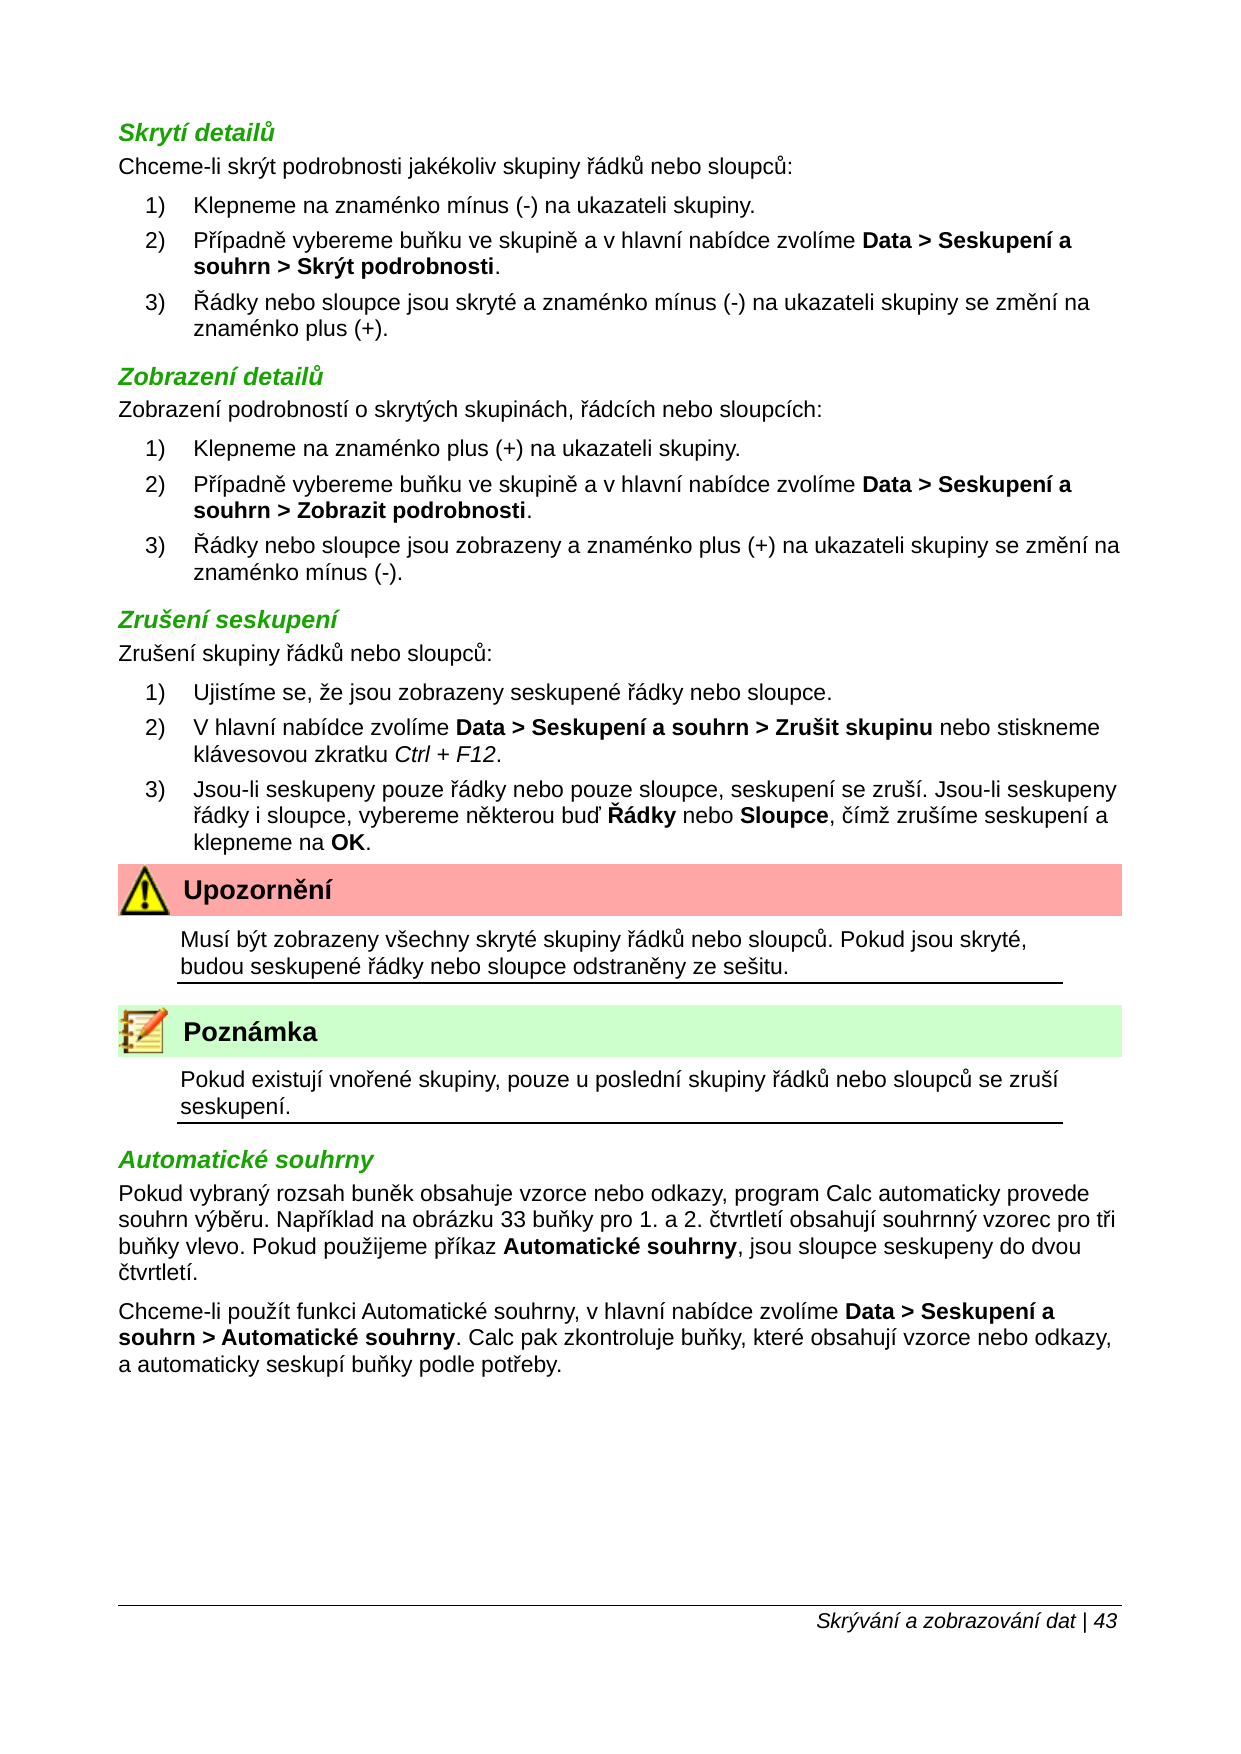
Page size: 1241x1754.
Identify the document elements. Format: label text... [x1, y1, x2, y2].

list Řádky nebo sloupce jsou skryté a znaménko mínus (-) na ukazateli skupiny se změní na znaménko plus (+). [165, 288, 1122, 341]
list Případně vybereme buňku ve skupině a v hlavní nabídce zvolíme Data > Seskupení a souhrn > Skrýt podrobnosti. [165, 227, 1122, 279]
subtitle Upozornění [118, 864, 1122, 916]
picture [119, 864, 170, 915]
subtitle Automatické souhrny [118, 1145, 1122, 1174]
list Případně vybereme buňku ve skupině a v hlavní nabídce zvolíme Data > Seskupení a souhrn > Zobrazit podrobnosti. [165, 471, 1122, 523]
text Zobrazení podrobností o skrytých skupinách, řádcích nebo sloupcích: [118, 396, 1122, 423]
text Pokud vybraný rozsah buněk obsahuje vzorce nebo odkazy, program Calc automaticky provede souhrn výběru. Například na obrázku 33 buňky pro 1. a 2. čtvrtletí obsahují souhrnný vzorec pro tři buňky vlevo. Pokud použijeme příkaz Automatické souhrny, jsou sloupce seskupeny do dvou čtvrtletí. [118, 1180, 1122, 1285]
list Ujistíme se, že jsou zobrazeny seskupené řádky nebo sloupce. [165, 679, 1122, 705]
text Musí být zobrazeny všechny skryté skupiny řádků nebo sloupců. Pokud jsou skryté, budou seskupené řádky nebo sloupce odstraněny ze sešitu. [177, 923, 1063, 982]
list Klepneme na znaménko plus (+) na ukazateli skupiny. [165, 435, 1122, 462]
list Řádky nebo sloupce jsou zobrazeny a znaménko plus (+) na ukazateli skupiny se změní na znaménko mínus (-). [165, 532, 1122, 585]
list Klepneme na znaménko mínus (-) na ukazateli skupiny. [165, 192, 1122, 218]
subtitle Skrytí detailů [118, 118, 1122, 147]
picture [119, 1006, 170, 1057]
subtitle Poznámka [118, 1005, 1122, 1057]
subtitle Zrušení seskupení [118, 605, 1122, 634]
text Zrušení skupiny řádků nebo sloupců: [118, 640, 1122, 666]
subtitle Zobrazení detailů [118, 362, 1122, 391]
list Chceme-li skrýt podrobnosti jakékoliv skupiny řádků nebo sloupců: [118, 153, 1122, 179]
list V hlavní nabídce zvolíme Data > Seskupení a souhrn > Zrušit skupinu nebo stiskneme klávesovou zkratku Ctrl + F12. [165, 714, 1122, 767]
text Chceme-li použít funkci Automatické souhrny, v hlavní nabídce zvolíme Data > Seskupení a souhrn > Automatické souhrny. Calc pak zkontroluje buňky, které obsahují vzorce nebo odkazy, a automaticky seskupí buňky podle potřeby. [118, 1298, 1122, 1377]
list Jsou-li seskupeny pouze řádky nebo pouze sloupce, seskupení se zruší. Jsou-li seskupeny řádky i sloupce, vybereme některou buď Řádky nebo Sloupce, čímž zrušíme seskupení a klepneme na OK. [165, 776, 1122, 855]
text Pokud existují vnořené skupiny, pouze u poslední skupiny řádků nebo sloupců se zruší seskupení. [177, 1063, 1063, 1122]
